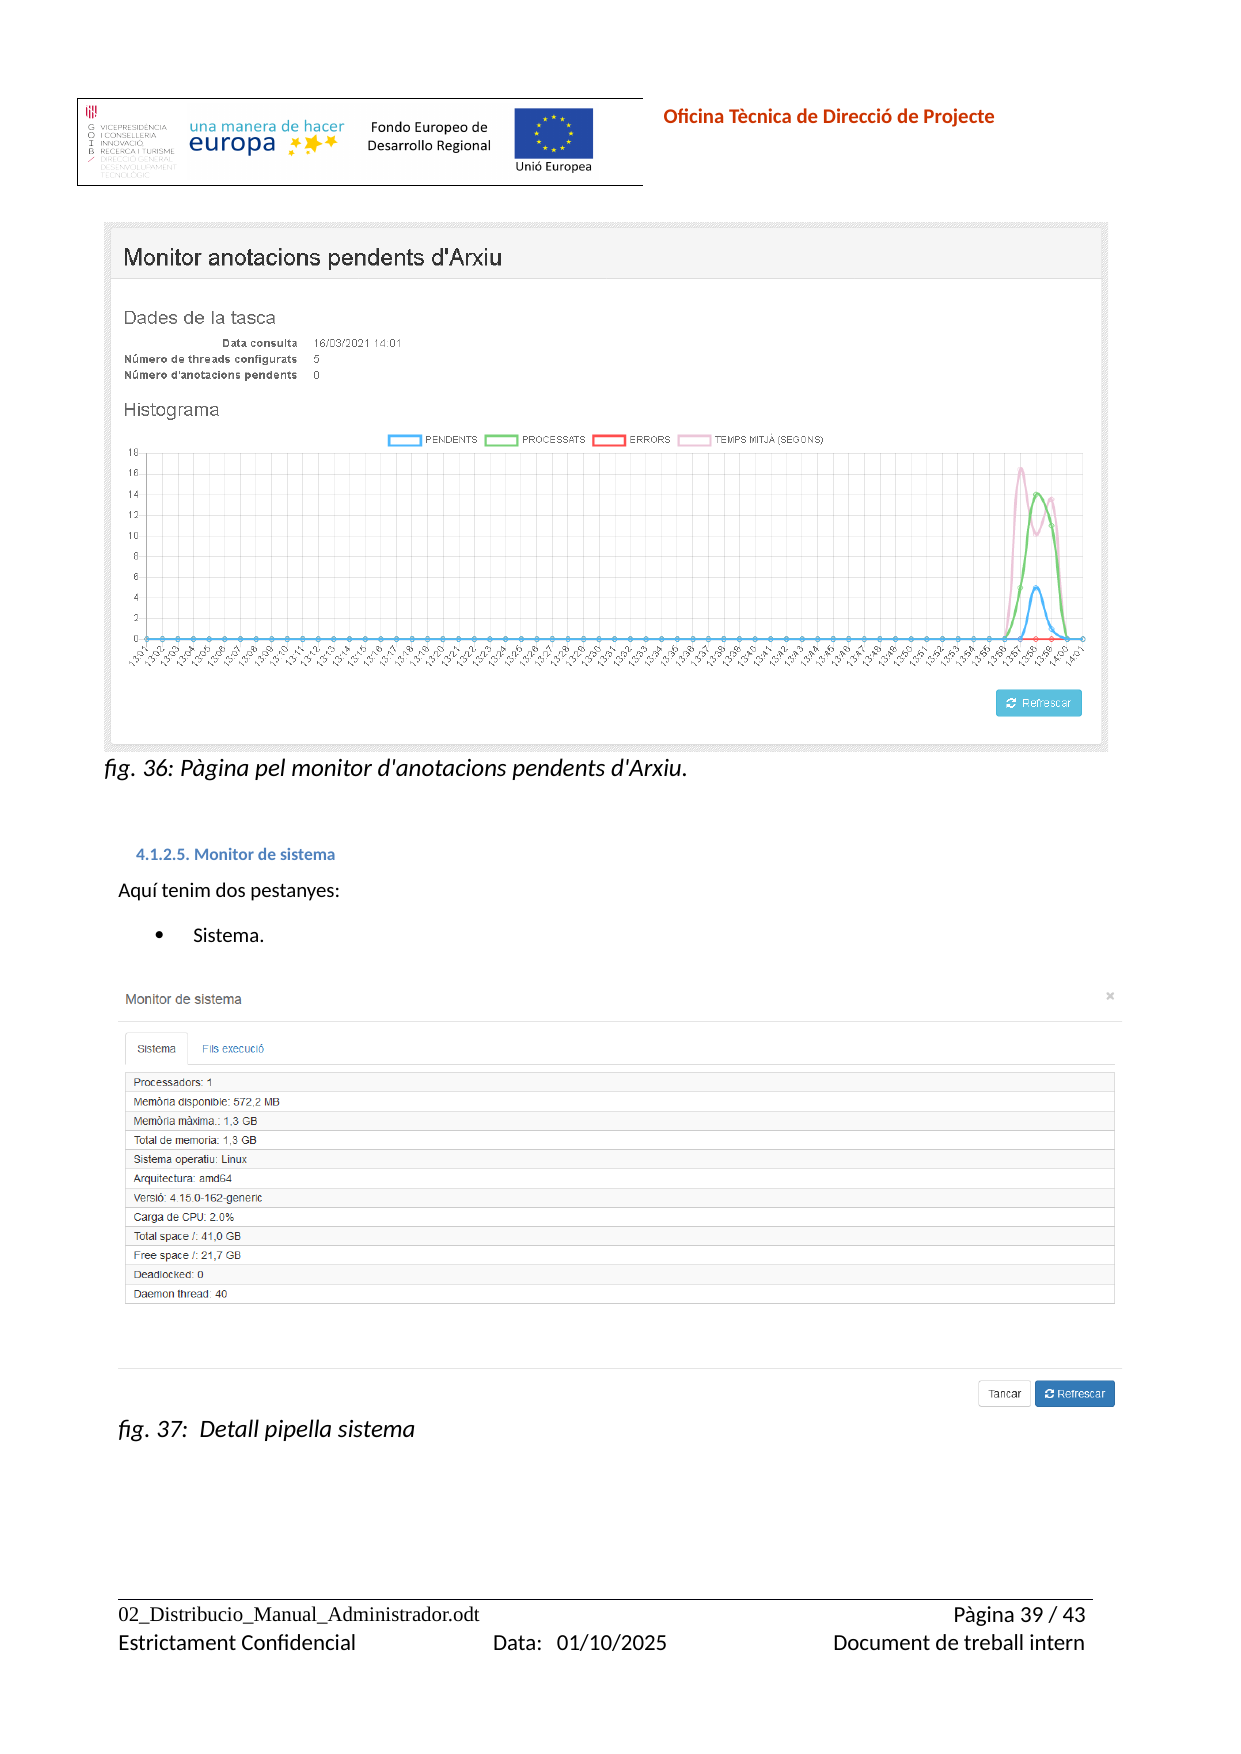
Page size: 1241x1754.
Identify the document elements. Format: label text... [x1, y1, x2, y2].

list Sistema. [156, 922, 1122, 947]
picture [118, 979, 1123, 1414]
picture [187, 103, 599, 180]
text Aquí tenim dos pestanyes: [118, 877, 1122, 902]
picture [82, 103, 181, 180]
subtitle 4.1.2.5. Monitor de sistema [136, 843, 1122, 864]
text fig. 36: Pàgina pel monitor d'anotacions pendents d'Arxiu. [104, 752, 1128, 782]
text fig. 37: Detall pipella sistema [118, 1414, 1122, 1444]
picture [104, 222, 1109, 752]
